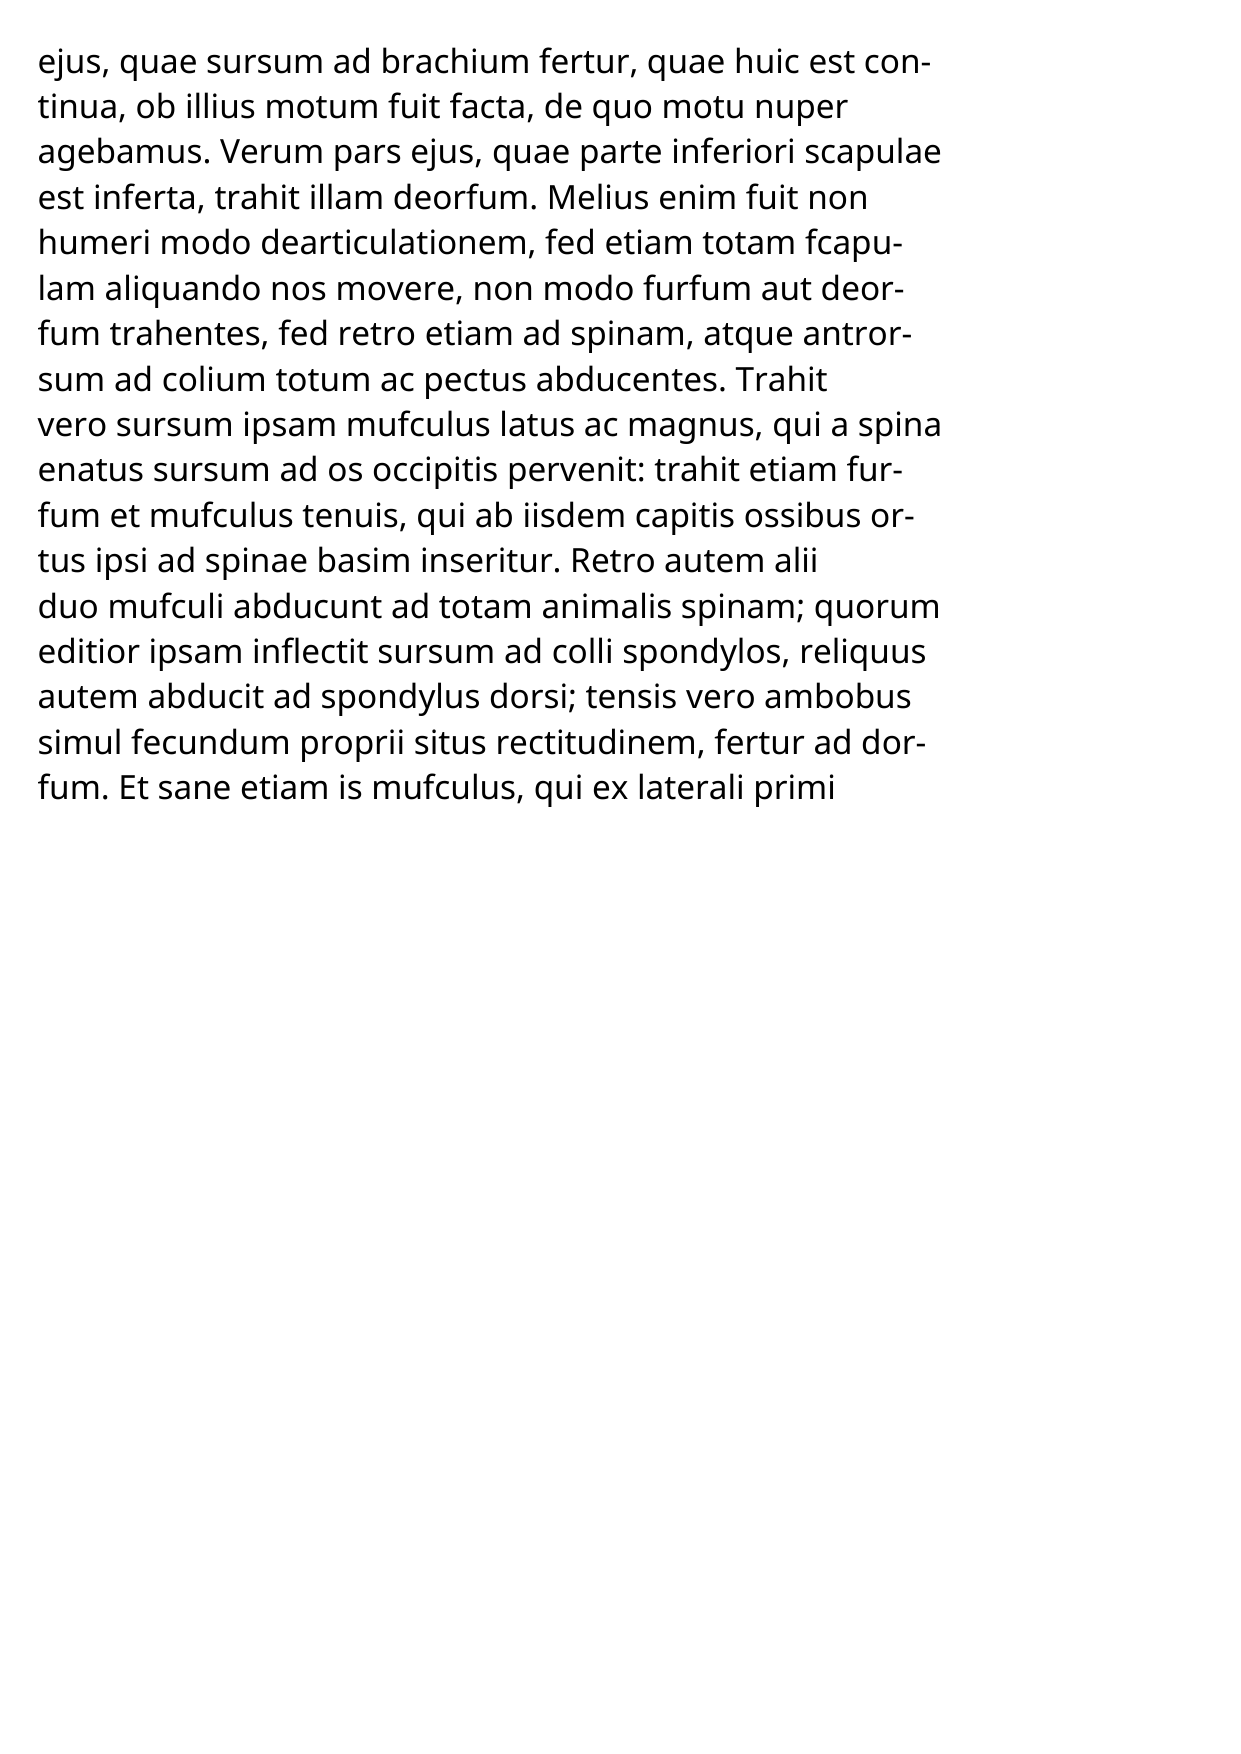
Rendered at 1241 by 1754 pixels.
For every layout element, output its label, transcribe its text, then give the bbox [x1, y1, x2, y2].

text ejus, quae sursum ad brachium fertur, quae huic est con- tinua, ob illius motum fuit facta, de quo motu nuper agebamus. Verum pars ejus, quae parte inferiori scapulae est inferta, trahit illam deorfum. Melius enim fuit non humeri modo dearticulationem, fed etiam totam fcapu- lam aliquando nos movere, non modo furfum aut deor- fum trahentes, fed retro etiam ad spinam, atque antror- sum ad colium totum ac pectus abducentes. Trahit vero sursum ipsam mufculus latus ac magnus, qui a spina enatus sursum ad os occipitis pervenit: trahit etiam fur- fum et mufculus tenuis, qui ab iisdem capitis ossibus or- tus ipsi ad spinae basim inseritur. Retro autem alii duo mufculi abducunt ad totam animalis spinam; quorum editior ipsam inflectit sursum ad colli spondylos, reliquus autem abducit ad spondylus dorsi; tensis vero ambobus simul fecundum proprii situs rectitudinem, fertur ad dor- fum. Et sane etiam is mufculus, qui ex laterali primi [37, 37, 1203, 809]
